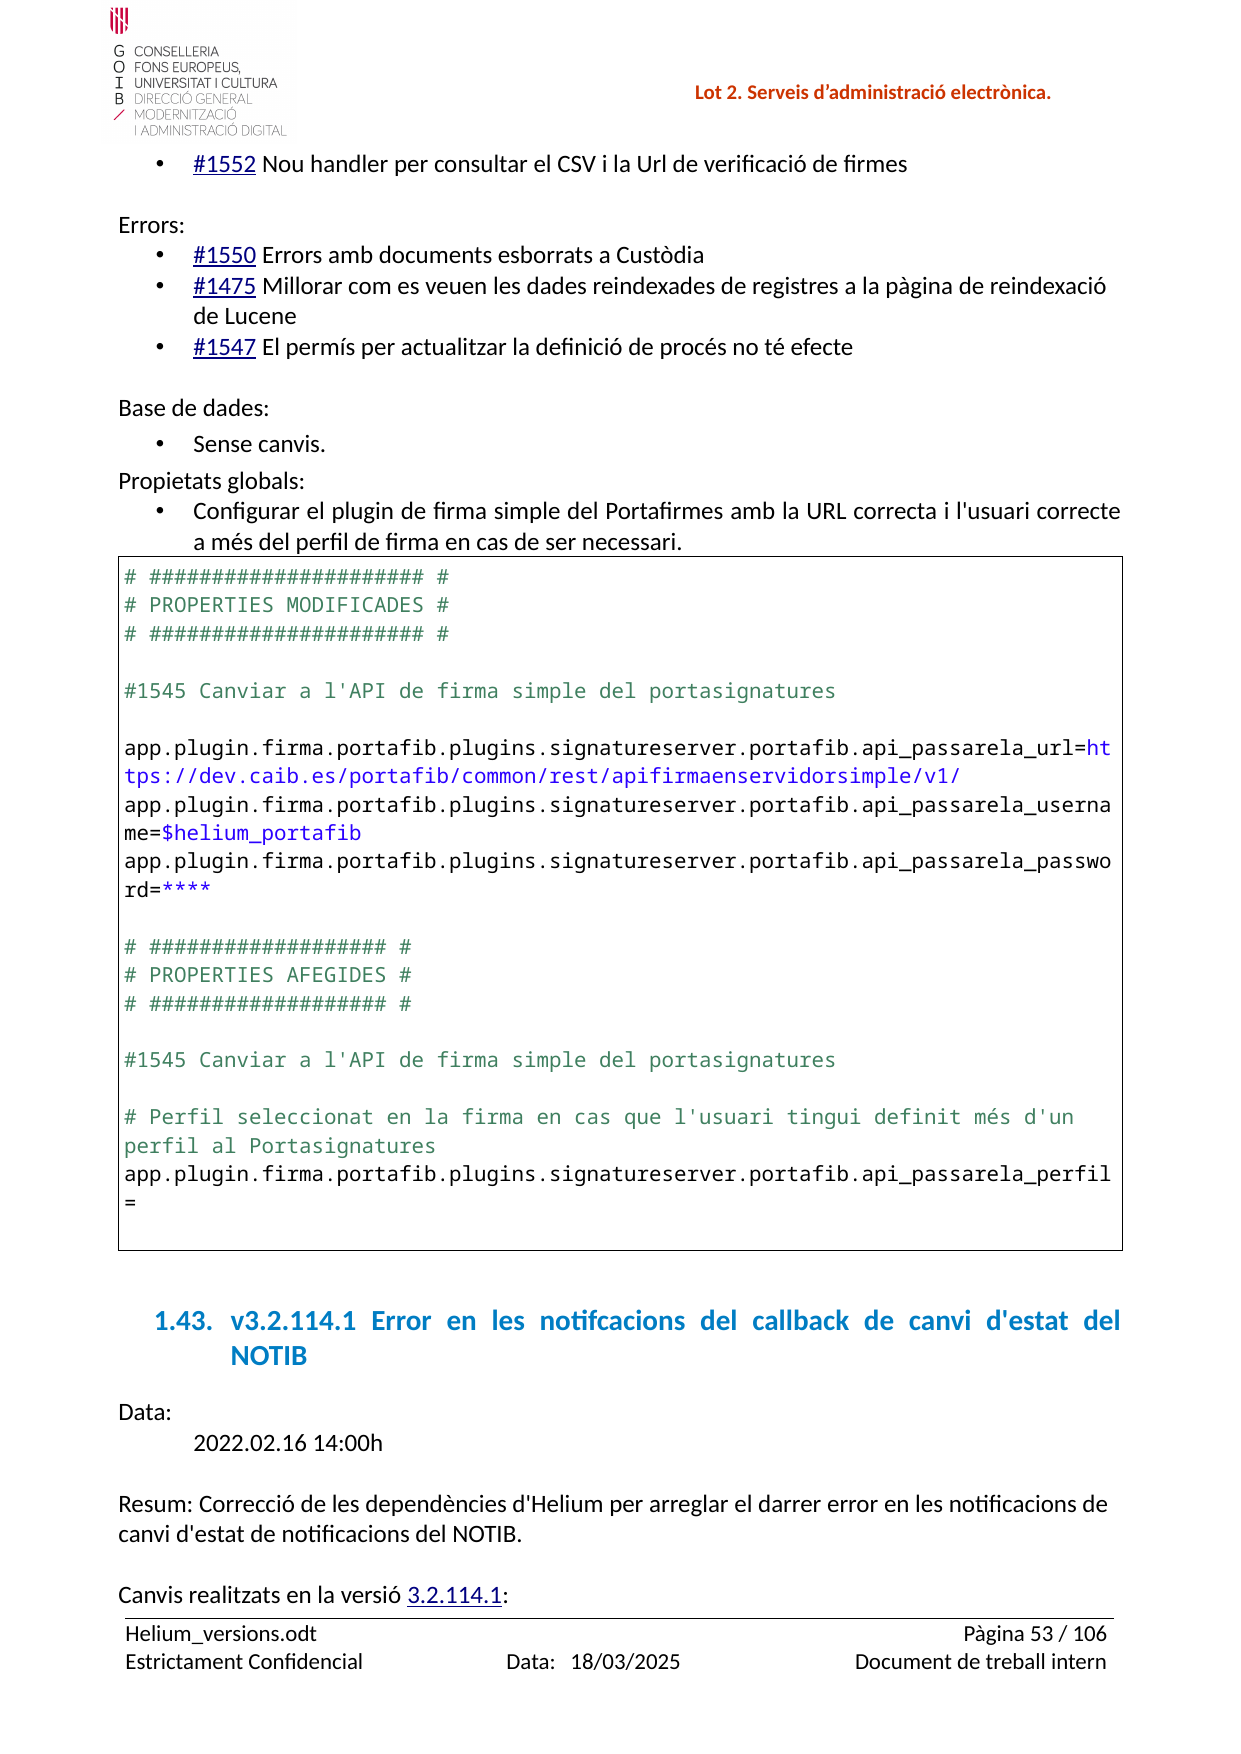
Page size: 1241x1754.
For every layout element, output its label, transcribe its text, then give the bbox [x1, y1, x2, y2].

text 2022.02.16 14:00h [118, 1427, 1122, 1458]
text Errors: [118, 209, 1122, 239]
table_header # ###################### # # PROPERTIES MODIFICADES # # ###################### # #1545 Canviar a l'API de firma simple del portasignatures app.plugin.firma.portafib.plugins.signatureserver.portafib.api_passarela_url=https://dev.caib.es/portafib/common/rest/apifirmaenservidorsimple/v1/ app.plugin.firma.portafib.plugins.signatureserver.portafib.api_passarela_username=$helium_portafib app.plugin.firma.portafib.plugins.signatureserver.portafib.api_passarela_password=**** # ################### # # PROPERTIES AFEGIDES # # ################### # #1545 Canviar a l'API de firma simple del portasignatures # Perfil seleccionat en la firma en cas que l'usuari tingui definit més d'un perfil al Portasignatures app.plugin.firma.portafib.plugins.signatureserver.portafib.api_passarela_perfil= [119, 557, 1122, 1250]
text Base de dades: [118, 392, 1122, 422]
text Propietats globals: [118, 465, 1122, 495]
list #1552 Nou handler per consultar el CSV i la Url de verificació de firmes [156, 148, 1122, 178]
subtitle v3.2.114.1 Error en les notifcacions del callback de canvi d'estat del NOTIB [153, 1302, 1122, 1373]
list #1475 Millorar com es veuen les dades reindexades de registres a la pàgina de reindexació de Lucene [156, 270, 1122, 331]
list Configurar el plugin de firma simple del Portafirmes amb la URL correcta i l'usuari correcte a més del perfil de firma en cas de ser necessari. [156, 495, 1122, 556]
text Canvis realitzats en la versió 3.2.114.1: [118, 1580, 1122, 1610]
list Sense canvis. [156, 428, 1122, 459]
text Resum: Correcció de les dependències d'Helium per arreglar el darrer error en les notificacions de canvi d'estat de notificacions del NOTIB. [118, 1488, 1122, 1549]
text Data: [118, 1397, 1122, 1427]
picture [100, 0, 297, 144]
list #1550 Errors amb documents esborrats a Custòdia [156, 239, 1122, 270]
list #1547 El permís per actualitzar la definició de procés no té efecte [156, 331, 1122, 361]
